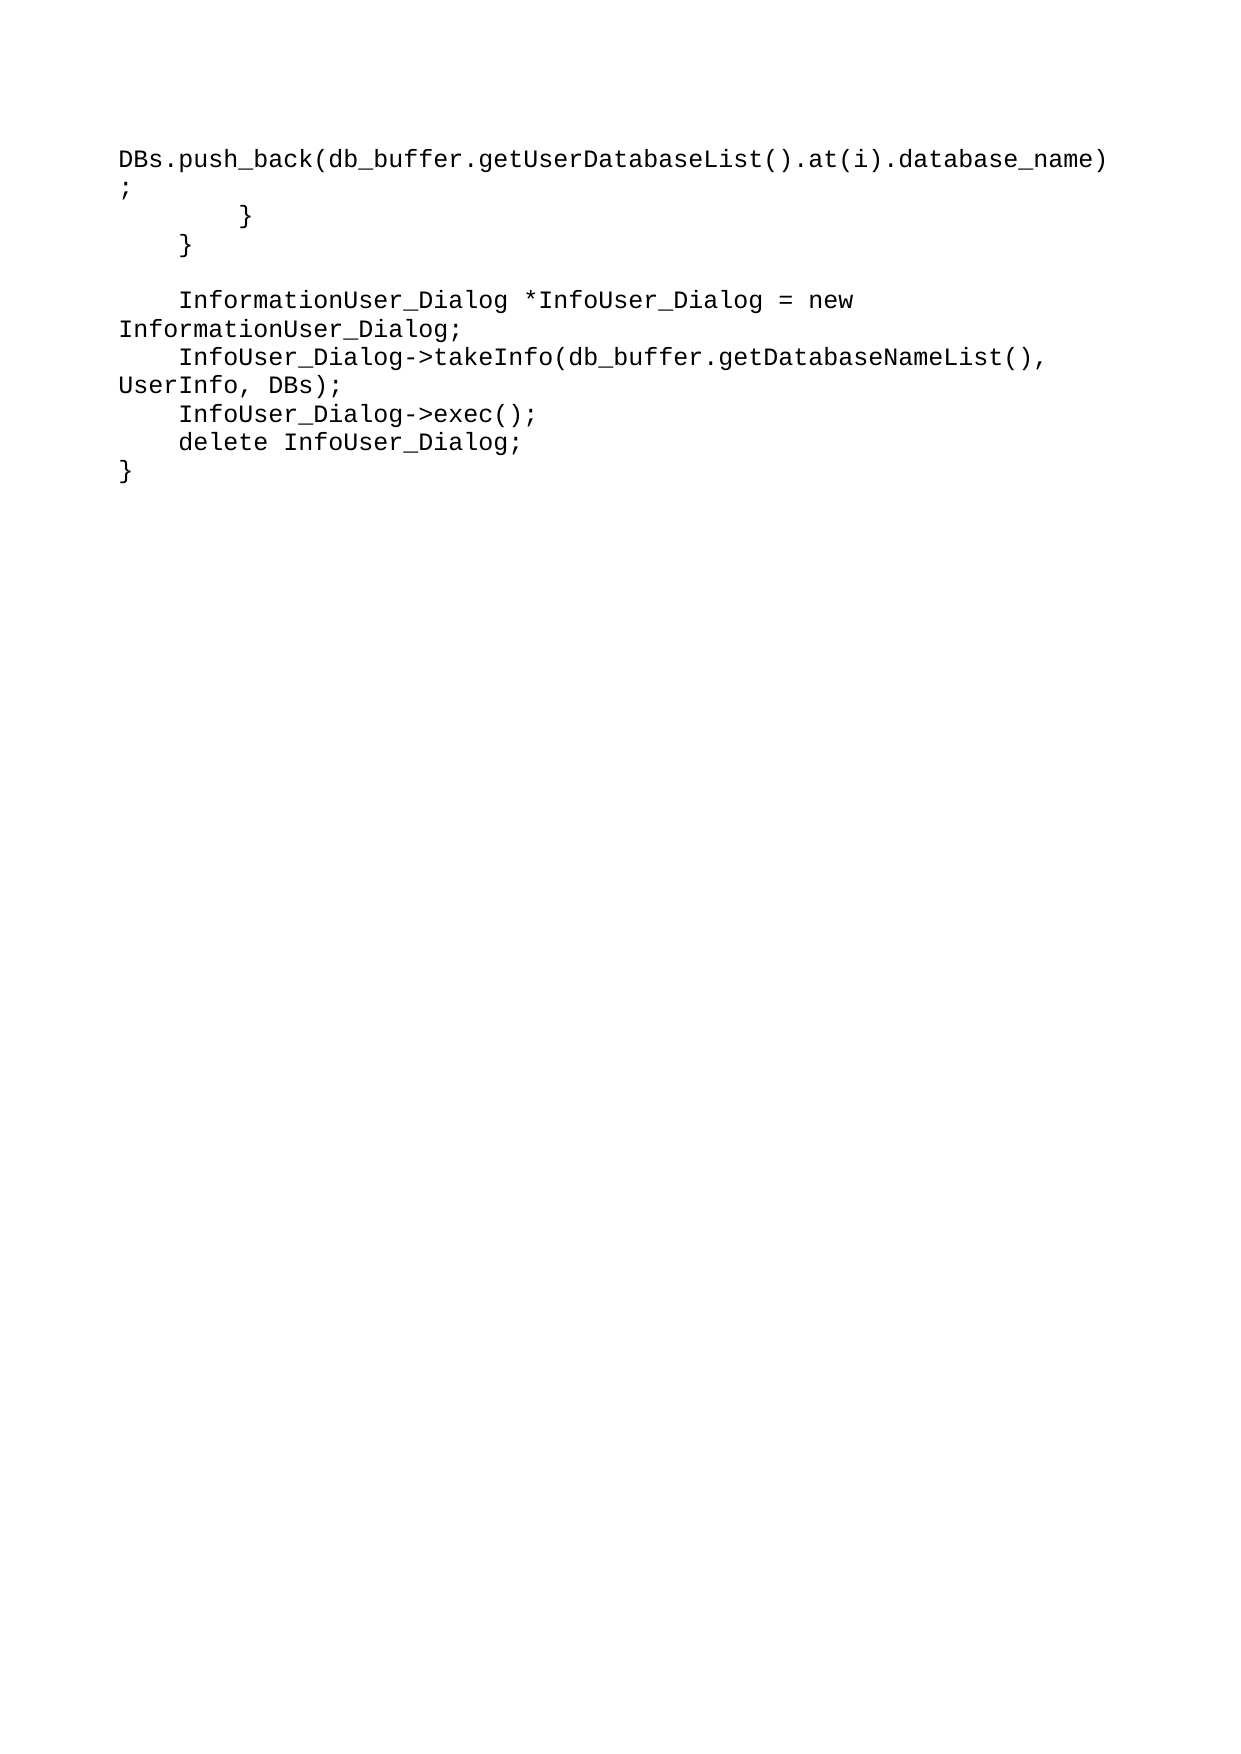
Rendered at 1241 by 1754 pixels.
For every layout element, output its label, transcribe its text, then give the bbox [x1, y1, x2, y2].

text delete InfoUser_Dialog; [118, 430, 1122, 458]
text InfoUser_Dialog->exec(); [118, 401, 1122, 430]
text DBs.push_back(db_buffer.getUserDatabaseList().at(i).database_name); [118, 118, 1122, 203]
text InformationUser_Dialog *InfoUser_Dialog = new InformationUser_Dialog; [118, 288, 1122, 345]
text } [118, 458, 1122, 486]
text } [118, 203, 1122, 231]
text InfoUser_Dialog->takeInfo(db_buffer.getDatabaseNameList(), UserInfo, DBs); [118, 345, 1122, 401]
text } [118, 231, 1122, 260]
